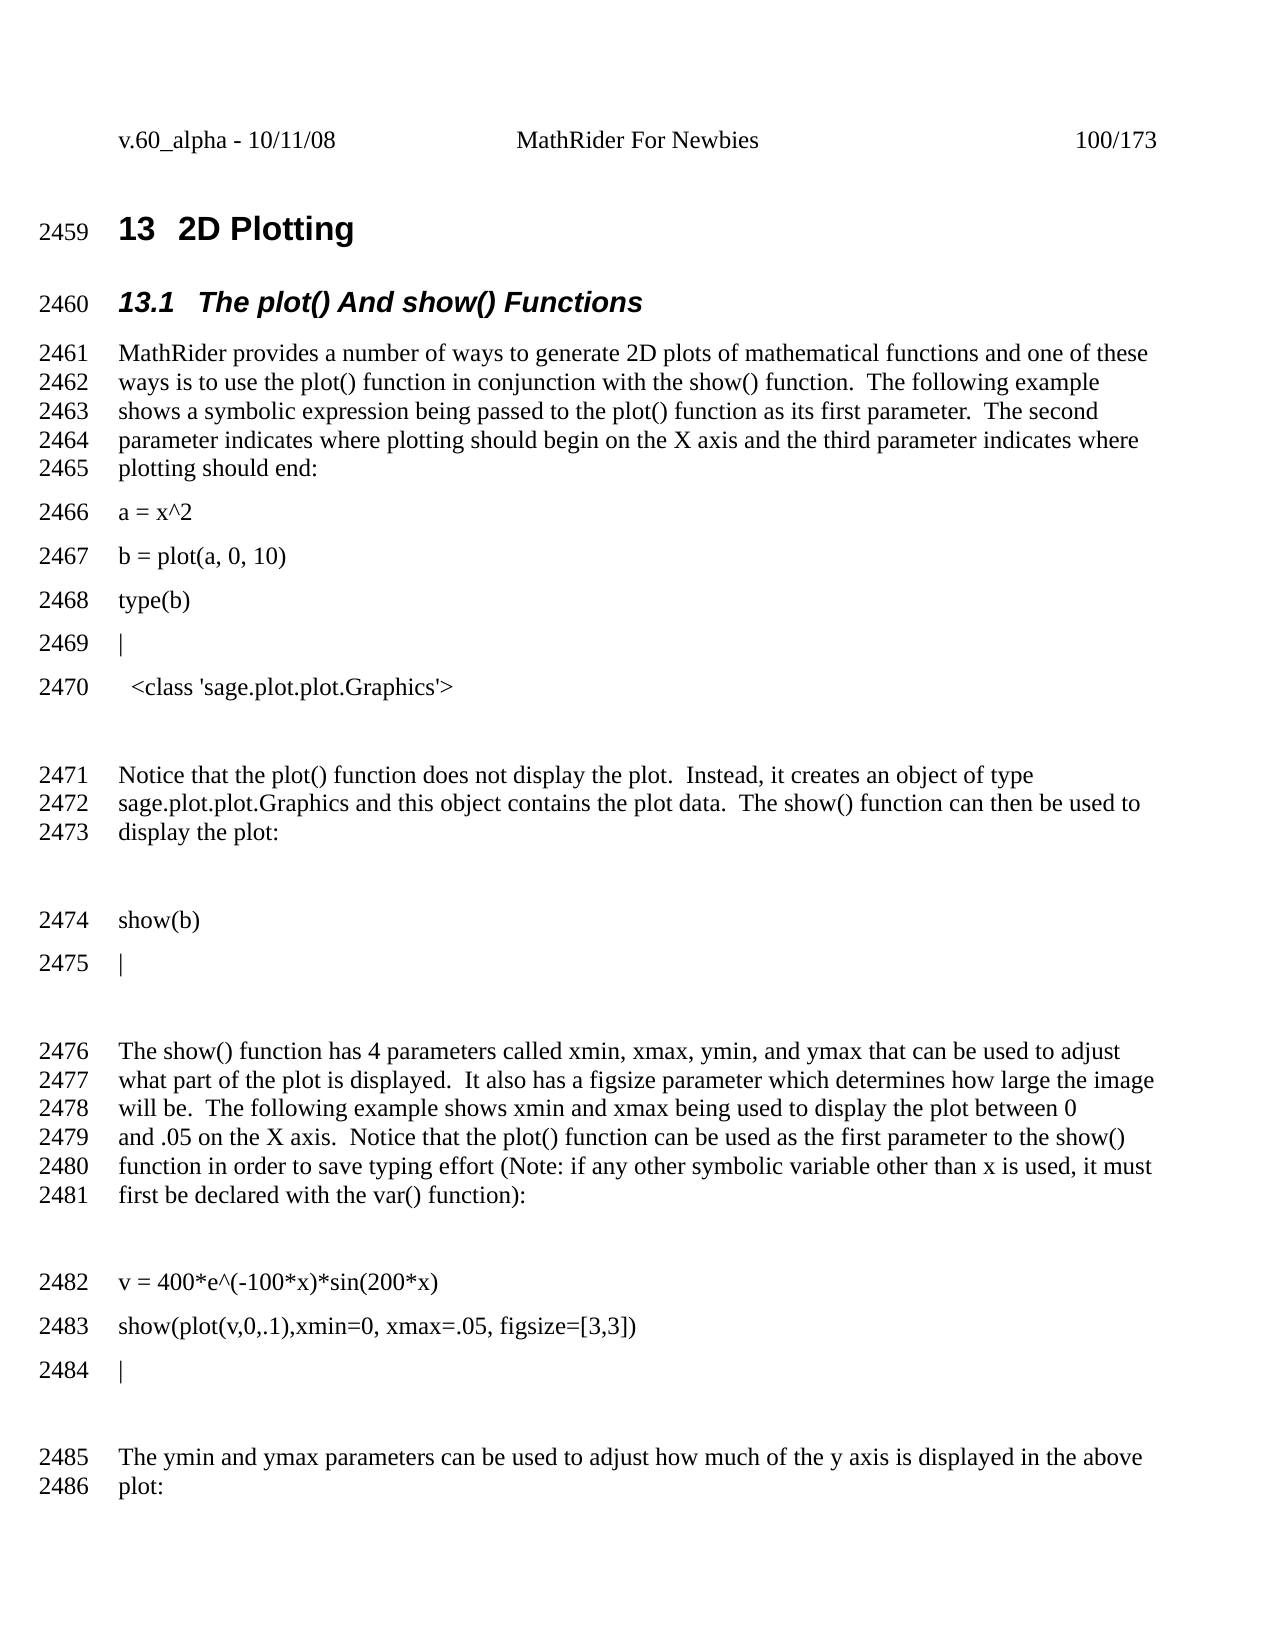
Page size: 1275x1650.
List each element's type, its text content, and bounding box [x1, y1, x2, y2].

text type(b) [118, 585, 1157, 613]
text v = 400*e^(-100*x)*sin(200*x) [118, 1267, 1157, 1296]
text show(plot(v,0,.1),xmin=0, xmax=.05, figsize=[3,3]) [118, 1311, 1157, 1340]
text show(b) [118, 905, 1157, 933]
text | [118, 948, 1157, 977]
subtitle The plot() And show() Functions [118, 285, 1157, 318]
text | [118, 628, 1157, 657]
subtitle 2D Plotting [118, 209, 1157, 247]
text b = plot(a, 0, 10) [118, 541, 1157, 570]
text The show() function has 4 parameters called xmin, xmax, ymin, and ymax that can be used to adjust what part of the plot is displayed. It also has a figsize parameter which determines how large the image will be. The following example shows xmin and xmax being used to display the plot between 0 and .05 on the X axis. Notice that the plot() function can be used as the first parameter to the show() function in order to save typing effort (Note: if any other symbolic variable other than x is used, it must first be declared with the var() function): [118, 1036, 1157, 1208]
text a = x^2 [118, 497, 1157, 526]
text MathRider provides a number of ways to generate 2D plots of mathematical functions and one of these ways is to use the plot() function in conjunction with the show() function. The following example shows a symbolic expression being passed to the plot() function as its first parameter. The second parameter indicates where plotting should begin on the X axis and the third parameter indicates where plotting should end: [118, 338, 1157, 482]
text | [118, 1355, 1157, 1383]
text <class 'sage.plot.plot.Graphics'> [118, 672, 1157, 701]
text The ymin and ymax parameters can be used to adjust how much of the y axis is displayed in the above plot: [118, 1442, 1157, 1500]
text Notice that the plot() function does not display the plot. Instead, it creates an object of type sage.plot.plot.Graphics and this object contains the plot data. The show() function can then be used to display the plot: [118, 760, 1157, 846]
